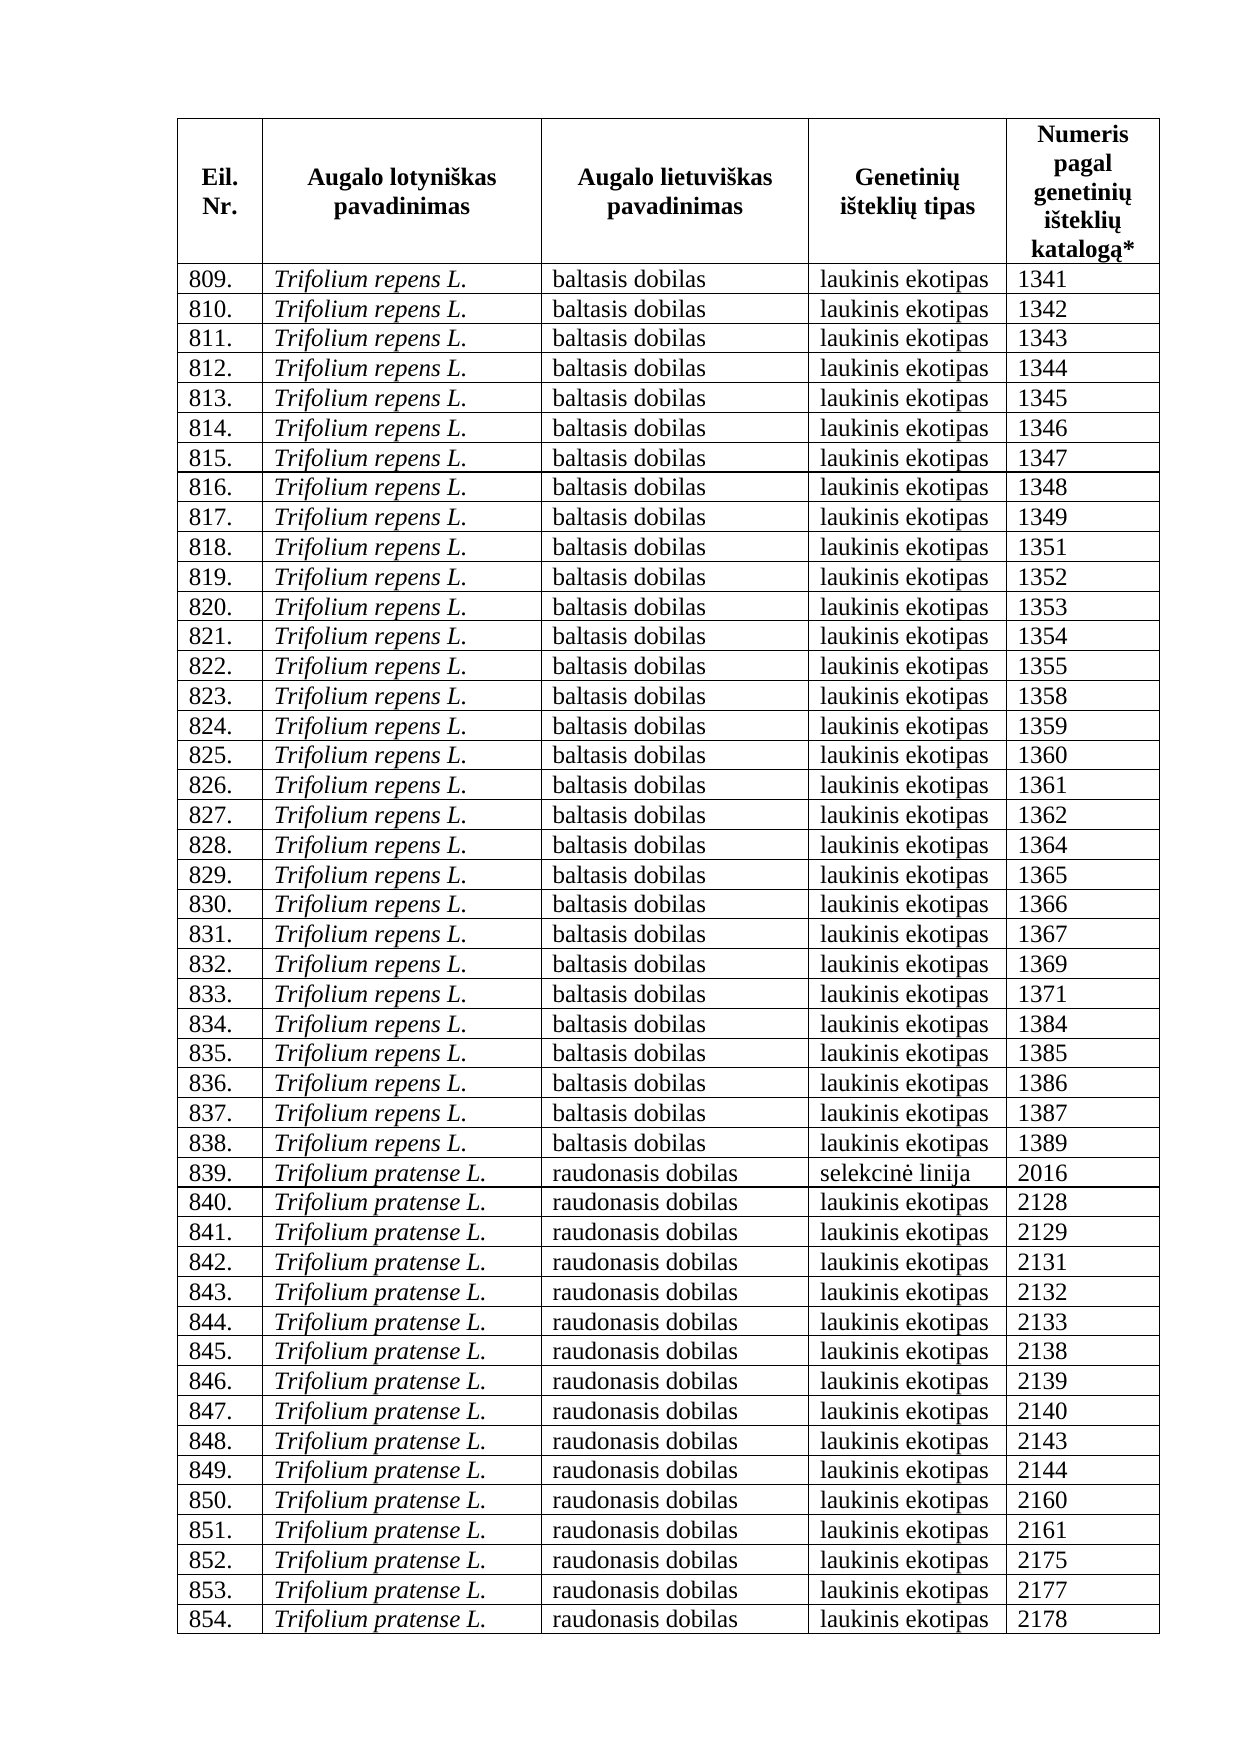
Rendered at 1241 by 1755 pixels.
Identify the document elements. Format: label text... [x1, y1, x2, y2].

table_cell 1369 [1007, 949, 1159, 978]
table_cell baltasis dobilas [542, 592, 808, 620]
table_cell 825. [178, 741, 262, 769]
table_cell 812. [178, 353, 262, 382]
table_cell 2178 [1007, 1605, 1159, 1633]
table_cell 845. [178, 1336, 262, 1365]
table_cell 839. [178, 1158, 262, 1186]
table_cell raudonasis dobilas [542, 1277, 808, 1306]
table_cell 1386 [1007, 1068, 1159, 1097]
table_cell 822. [178, 651, 262, 680]
table_cell laukinis ekotipas [809, 1247, 1006, 1276]
table_cell 833. [178, 979, 262, 1008]
table_cell Trifolium repens L. [263, 562, 541, 591]
table_cell baltasis dobilas [542, 1039, 808, 1067]
table_cell 1361 [1007, 770, 1159, 799]
table_cell Trifolium repens L. [263, 1009, 541, 1037]
table_cell 1342 [1007, 294, 1159, 322]
table_cell baltasis dobilas [542, 800, 808, 829]
table_header Eil. Nr. [178, 119, 262, 263]
table_cell Trifolium repens L. [263, 830, 541, 859]
table_cell laukinis ekotipas [809, 1307, 1006, 1335]
table_cell 1360 [1007, 741, 1159, 769]
table_cell baltasis dobilas [542, 711, 808, 739]
table_cell 1358 [1007, 681, 1159, 710]
table_cell laukinis ekotipas [809, 651, 1006, 680]
table_cell selekcinė linija [809, 1158, 1006, 1186]
table_cell Trifolium pratense L. [263, 1396, 541, 1425]
table_cell 820. [178, 592, 262, 620]
table_cell laukinis ekotipas [809, 800, 1006, 829]
table_cell 841. [178, 1217, 262, 1246]
table_cell raudonasis dobilas [542, 1336, 808, 1365]
table_cell Trifolium repens L. [263, 264, 541, 293]
table_cell laukinis ekotipas [809, 711, 1006, 739]
table_cell 1351 [1007, 532, 1159, 561]
table_cell baltasis dobilas [542, 949, 808, 978]
table_cell Trifolium pratense L. [263, 1336, 541, 1365]
table_cell laukinis ekotipas [809, 770, 1006, 799]
table_cell 836. [178, 1068, 262, 1097]
table_cell laukinis ekotipas [809, 562, 1006, 591]
table_cell raudonasis dobilas [542, 1545, 808, 1574]
table_cell laukinis ekotipas [809, 1515, 1006, 1544]
table_cell 1346 [1007, 413, 1159, 442]
table_cell baltasis dobilas [542, 681, 808, 710]
table_cell 2175 [1007, 1545, 1159, 1574]
table_cell baltasis dobilas [542, 413, 808, 442]
table_cell laukinis ekotipas [809, 1396, 1006, 1425]
table_cell Trifolium repens L. [263, 532, 541, 561]
table_cell laukinis ekotipas [809, 1098, 1006, 1127]
table_cell laukinis ekotipas [809, 443, 1006, 471]
table_cell Trifolium repens L. [263, 741, 541, 769]
table_cell laukinis ekotipas [809, 919, 1006, 948]
table_cell 1387 [1007, 1098, 1159, 1127]
table_cell Trifolium pratense L. [263, 1515, 541, 1544]
table_cell laukinis ekotipas [809, 979, 1006, 1008]
table_cell raudonasis dobilas [542, 1575, 808, 1603]
table_cell Trifolium pratense L. [263, 1366, 541, 1395]
table_cell 1353 [1007, 592, 1159, 620]
table_header Augalo lotyniškas pavadinimas [263, 119, 541, 263]
table_cell 840. [178, 1188, 262, 1216]
table_cell laukinis ekotipas [809, 324, 1006, 352]
table_cell Trifolium repens L. [263, 294, 541, 322]
table_cell 1352 [1007, 562, 1159, 591]
table_cell 818. [178, 532, 262, 561]
table_cell 852. [178, 1545, 262, 1574]
table_cell laukinis ekotipas [809, 413, 1006, 442]
table_cell Trifolium repens L. [263, 949, 541, 978]
table_cell Trifolium repens L. [263, 1098, 541, 1127]
table_cell laukinis ekotipas [809, 1426, 1006, 1454]
table_cell 1341 [1007, 264, 1159, 293]
table_cell raudonasis dobilas [542, 1426, 808, 1454]
table_cell raudonasis dobilas [542, 1188, 808, 1216]
table_cell 843. [178, 1277, 262, 1306]
table_cell 838. [178, 1128, 262, 1157]
table_cell 1365 [1007, 860, 1159, 888]
table_cell baltasis dobilas [542, 502, 808, 531]
table_cell laukinis ekotipas [809, 473, 1006, 501]
table_cell laukinis ekotipas [809, 621, 1006, 650]
table_cell 1345 [1007, 383, 1159, 412]
table_cell 835. [178, 1039, 262, 1067]
table_cell 842. [178, 1247, 262, 1276]
table_cell 823. [178, 681, 262, 710]
table_cell laukinis ekotipas [809, 1009, 1006, 1037]
table_header Augalo lietuviškas pavadinimas [542, 119, 808, 263]
table_cell 832. [178, 949, 262, 978]
table_cell Trifolium pratense L. [263, 1188, 541, 1216]
table_cell Trifolium pratense L. [263, 1456, 541, 1484]
table_cell laukinis ekotipas [809, 1128, 1006, 1157]
table_cell laukinis ekotipas [809, 383, 1006, 412]
table_cell 1385 [1007, 1039, 1159, 1067]
table_cell 2143 [1007, 1426, 1159, 1454]
table_cell 844. [178, 1307, 262, 1335]
table_cell 2131 [1007, 1247, 1159, 1276]
table_cell 814. [178, 413, 262, 442]
table_cell raudonasis dobilas [542, 1217, 808, 1246]
table_cell 809. [178, 264, 262, 293]
table_cell baltasis dobilas [542, 562, 808, 591]
table_cell laukinis ekotipas [809, 1277, 1006, 1306]
table_cell 848. [178, 1426, 262, 1454]
table_cell laukinis ekotipas [809, 1217, 1006, 1246]
table_cell 1348 [1007, 473, 1159, 501]
table_cell 2140 [1007, 1396, 1159, 1425]
table_cell Trifolium repens L. [263, 1128, 541, 1157]
table_cell laukinis ekotipas [809, 1485, 1006, 1514]
table_header Numeris pagal genetinių išteklių katalogą* [1007, 119, 1159, 263]
table_cell raudonasis dobilas [542, 1485, 808, 1514]
table_cell raudonasis dobilas [542, 1158, 808, 1186]
table_cell laukinis ekotipas [809, 592, 1006, 620]
table_cell laukinis ekotipas [809, 1336, 1006, 1365]
table_cell 2132 [1007, 1277, 1159, 1306]
table_cell baltasis dobilas [542, 383, 808, 412]
table_cell raudonasis dobilas [542, 1247, 808, 1276]
table_cell laukinis ekotipas [809, 1456, 1006, 1484]
table_cell Trifolium pratense L. [263, 1426, 541, 1454]
table_cell Trifolium repens L. [263, 1068, 541, 1097]
table_cell Trifolium pratense L. [263, 1217, 541, 1246]
table_cell Trifolium pratense L. [263, 1485, 541, 1514]
table_cell Trifolium repens L. [263, 592, 541, 620]
table_cell laukinis ekotipas [809, 890, 1006, 918]
table_cell Trifolium repens L. [263, 919, 541, 948]
table_cell baltasis dobilas [542, 1068, 808, 1097]
table_cell 817. [178, 502, 262, 531]
table_cell 2138 [1007, 1336, 1159, 1365]
table_cell 816. [178, 473, 262, 501]
table_cell Trifolium repens L. [263, 979, 541, 1008]
table_cell 2139 [1007, 1366, 1159, 1395]
table_cell Trifolium repens L. [263, 800, 541, 829]
table_cell 813. [178, 383, 262, 412]
table_cell 831. [178, 919, 262, 948]
table_cell baltasis dobilas [542, 1128, 808, 1157]
table_cell 826. [178, 770, 262, 799]
table_cell Trifolium pratense L. [263, 1158, 541, 1186]
table_cell 1347 [1007, 443, 1159, 471]
table_cell 837. [178, 1098, 262, 1127]
table_cell Trifolium repens L. [263, 324, 541, 352]
table_cell 1355 [1007, 651, 1159, 680]
table_cell laukinis ekotipas [809, 264, 1006, 293]
table_cell 2177 [1007, 1575, 1159, 1603]
table_cell 1371 [1007, 979, 1159, 1008]
table_cell baltasis dobilas [542, 741, 808, 769]
table_cell 819. [178, 562, 262, 591]
table_cell laukinis ekotipas [809, 830, 1006, 859]
table_cell baltasis dobilas [542, 621, 808, 650]
table_cell baltasis dobilas [542, 264, 808, 293]
table_cell 834. [178, 1009, 262, 1037]
table_cell 854. [178, 1605, 262, 1633]
table_cell Trifolium repens L. [263, 353, 541, 382]
table_cell 821. [178, 621, 262, 650]
table_cell Trifolium repens L. [263, 621, 541, 650]
table_cell Trifolium repens L. [263, 1039, 541, 1067]
table_cell baltasis dobilas [542, 770, 808, 799]
table_cell laukinis ekotipas [809, 860, 1006, 888]
table_cell laukinis ekotipas [809, 1366, 1006, 1395]
table_cell baltasis dobilas [542, 979, 808, 1008]
table_cell baltasis dobilas [542, 294, 808, 322]
table_cell Trifolium repens L. [263, 473, 541, 501]
table_cell Trifolium pratense L. [263, 1247, 541, 1276]
table_header Genetinių išteklių tipas [809, 119, 1006, 263]
table_cell baltasis dobilas [542, 324, 808, 352]
table_cell laukinis ekotipas [809, 532, 1006, 561]
table_cell 2161 [1007, 1515, 1159, 1544]
table_cell baltasis dobilas [542, 473, 808, 501]
table_cell Trifolium repens L. [263, 651, 541, 680]
table_cell baltasis dobilas [542, 919, 808, 948]
table_cell laukinis ekotipas [809, 1068, 1006, 1097]
table_cell 1343 [1007, 324, 1159, 352]
table_cell laukinis ekotipas [809, 294, 1006, 322]
table_cell laukinis ekotipas [809, 353, 1006, 382]
table_cell 851. [178, 1515, 262, 1544]
table_cell 850. [178, 1485, 262, 1514]
table_cell 846. [178, 1366, 262, 1395]
table_cell 2144 [1007, 1456, 1159, 1484]
table_cell Trifolium repens L. [263, 443, 541, 471]
table_cell baltasis dobilas [542, 651, 808, 680]
table_cell 1354 [1007, 621, 1159, 650]
table_cell 1349 [1007, 502, 1159, 531]
table_cell laukinis ekotipas [809, 1545, 1006, 1574]
table_cell laukinis ekotipas [809, 681, 1006, 710]
table_cell laukinis ekotipas [809, 502, 1006, 531]
table_cell 811. [178, 324, 262, 352]
table_cell Trifolium pratense L. [263, 1605, 541, 1633]
table_cell 2133 [1007, 1307, 1159, 1335]
table_cell Trifolium repens L. [263, 413, 541, 442]
table_cell 2129 [1007, 1217, 1159, 1246]
table_cell baltasis dobilas [542, 532, 808, 561]
table_cell raudonasis dobilas [542, 1456, 808, 1484]
table_cell 1362 [1007, 800, 1159, 829]
table_cell laukinis ekotipas [809, 1039, 1006, 1067]
table_cell 1367 [1007, 919, 1159, 948]
table_cell raudonasis dobilas [542, 1396, 808, 1425]
table_cell Trifolium pratense L. [263, 1307, 541, 1335]
table_cell 1364 [1007, 830, 1159, 859]
table_cell Trifolium pratense L. [263, 1277, 541, 1306]
table_cell raudonasis dobilas [542, 1515, 808, 1544]
table_cell baltasis dobilas [542, 1098, 808, 1127]
table_cell raudonasis dobilas [542, 1605, 808, 1633]
table_cell 1389 [1007, 1128, 1159, 1157]
table_cell raudonasis dobilas [542, 1307, 808, 1335]
table_cell Trifolium repens L. [263, 711, 541, 739]
table_cell 815. [178, 443, 262, 471]
table_cell Trifolium repens L. [263, 383, 541, 412]
table_cell laukinis ekotipas [809, 1188, 1006, 1216]
table_cell laukinis ekotipas [809, 1575, 1006, 1603]
table_cell 1344 [1007, 353, 1159, 382]
table_cell 849. [178, 1456, 262, 1484]
table_cell Trifolium pratense L. [263, 1545, 541, 1574]
table_cell laukinis ekotipas [809, 1605, 1006, 1633]
table_cell baltasis dobilas [542, 860, 808, 888]
table_cell baltasis dobilas [542, 443, 808, 471]
table_cell 830. [178, 890, 262, 918]
table_cell 1359 [1007, 711, 1159, 739]
table_cell 1384 [1007, 1009, 1159, 1037]
table_cell Trifolium repens L. [263, 502, 541, 531]
table_cell Trifolium repens L. [263, 681, 541, 710]
table_cell baltasis dobilas [542, 890, 808, 918]
table_cell 2128 [1007, 1188, 1159, 1216]
table_cell 2160 [1007, 1485, 1159, 1514]
table_cell 2016 [1007, 1158, 1159, 1186]
table_cell 810. [178, 294, 262, 322]
table_cell 853. [178, 1575, 262, 1603]
table_cell Trifolium pratense L. [263, 1575, 541, 1603]
table_cell laukinis ekotipas [809, 741, 1006, 769]
table_cell Trifolium repens L. [263, 770, 541, 799]
table_cell 827. [178, 800, 262, 829]
table_cell 828. [178, 830, 262, 859]
table_cell baltasis dobilas [542, 353, 808, 382]
table_cell 829. [178, 860, 262, 888]
table_cell laukinis ekotipas [809, 949, 1006, 978]
table_cell 824. [178, 711, 262, 739]
table_cell baltasis dobilas [542, 830, 808, 859]
table_cell 847. [178, 1396, 262, 1425]
table_cell Trifolium repens L. [263, 860, 541, 888]
table_cell baltasis dobilas [542, 1009, 808, 1037]
table_cell Trifolium repens L. [263, 890, 541, 918]
table_cell raudonasis dobilas [542, 1366, 808, 1395]
table_cell 1366 [1007, 890, 1159, 918]
